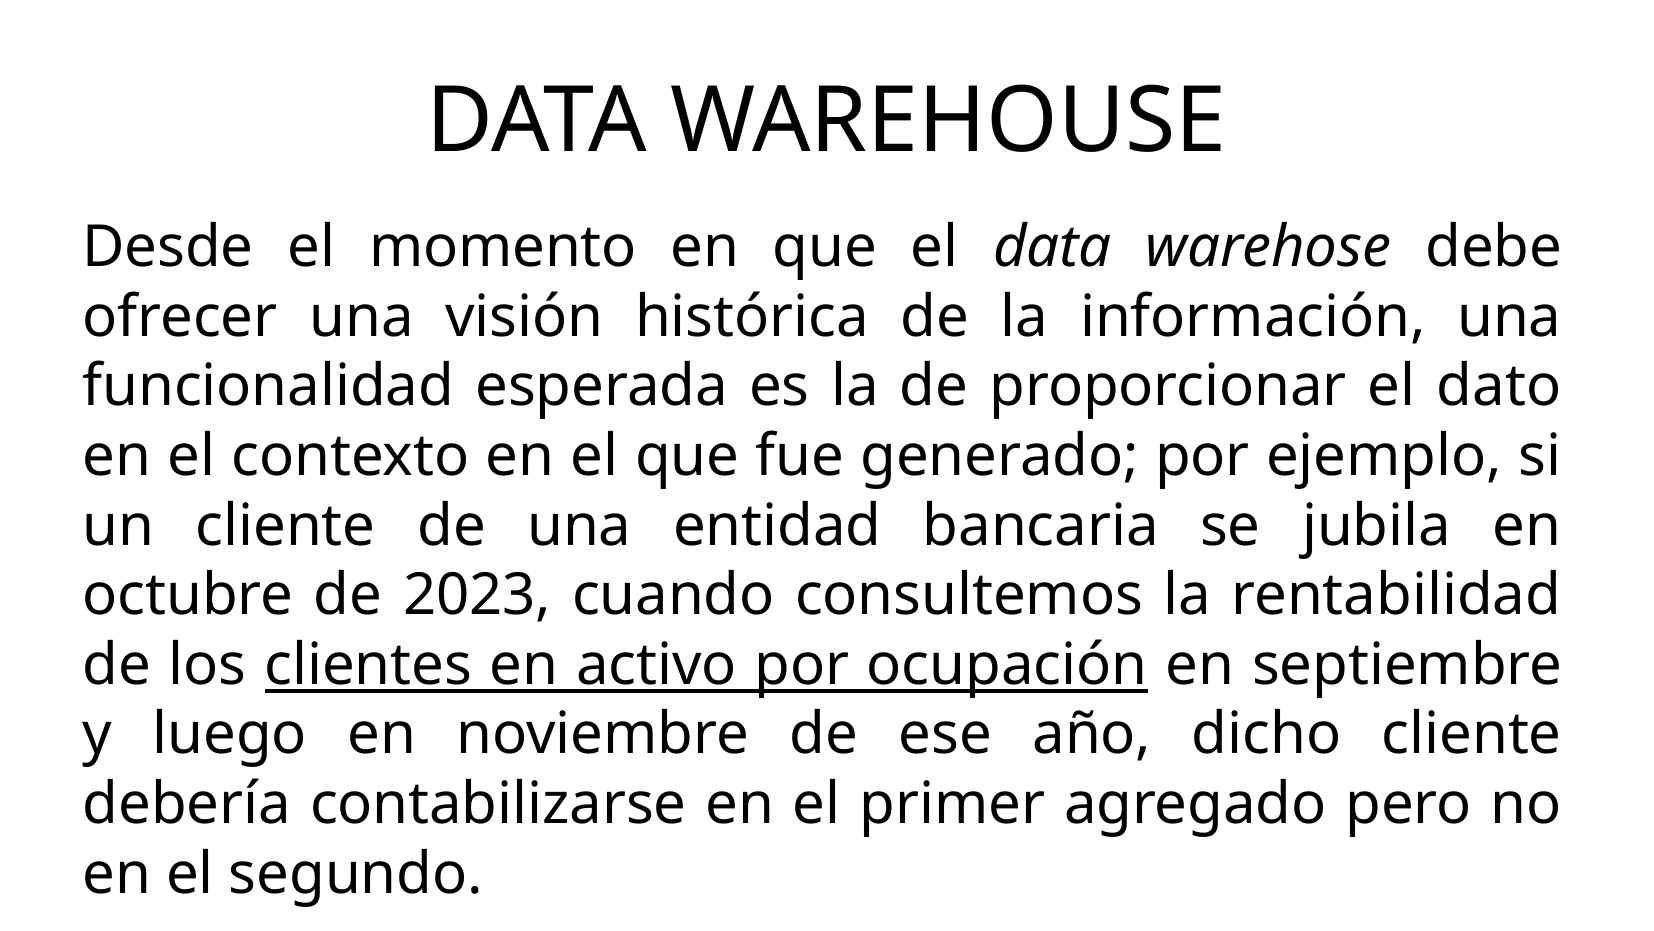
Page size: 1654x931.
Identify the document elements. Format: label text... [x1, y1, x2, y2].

list Desde el momento en que el data warehose debe ofrecer una visión histórica de la información, una funcionalidad esperada es la de proporcionar el dato en el contexto en el que fue generado; por ejemplo, si un cliente de una entidad bancaria se jubila en octubre de 2023, cuando consultemos la rentabilidad de los clientes en activo por ocupación en septiembre y luego en noviembre de ese año, dicho cliente debería contabilizarse en el primer agregado pero no en el segundo. [82, 208, 1571, 907]
title DATA WAREHOUSE [82, 37, 1571, 193]
